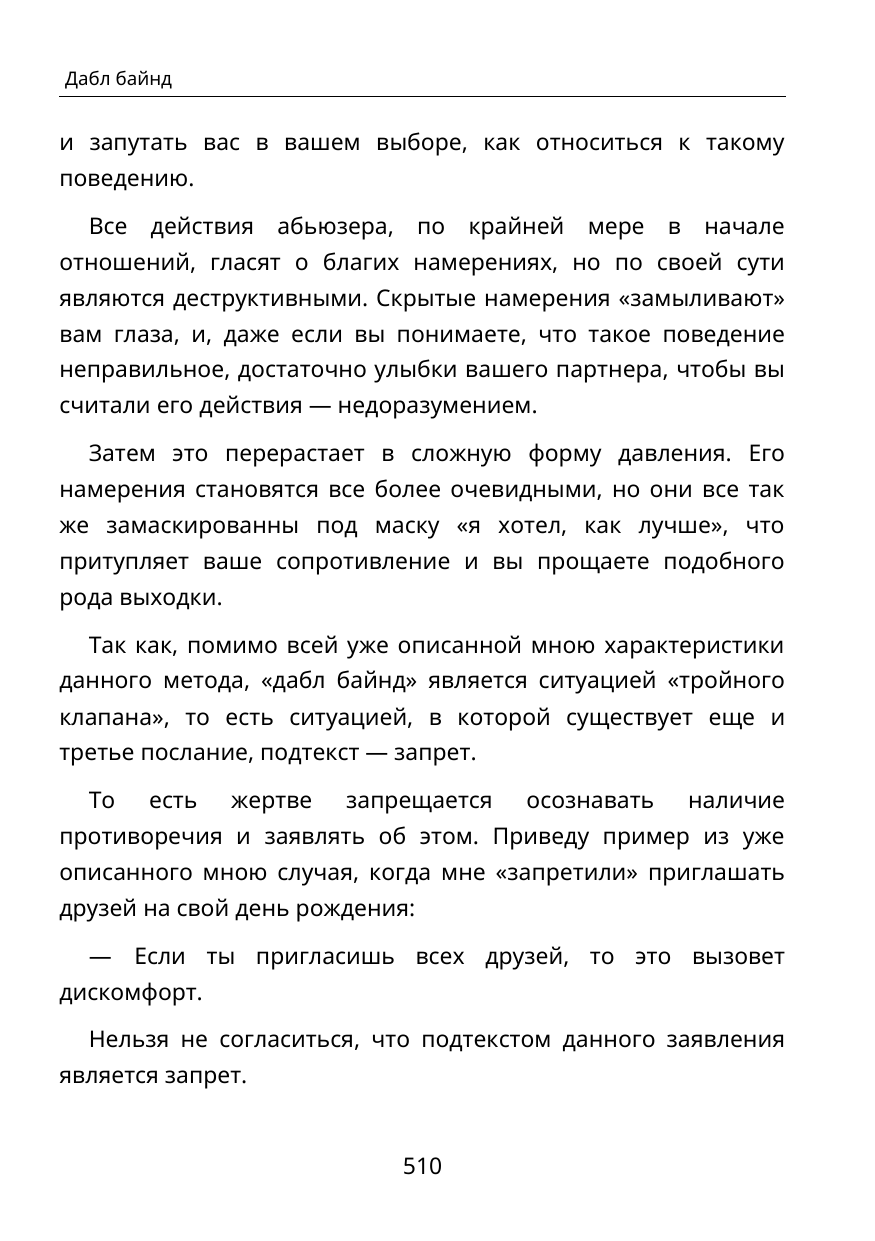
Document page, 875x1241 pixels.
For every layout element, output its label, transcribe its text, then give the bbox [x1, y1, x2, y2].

text То есть жертве запрещается осознавать наличие противоречия и заявлять об этом. Приведу пример из уже описанного мною случая, когда мне «запретили» приглашать друзей на свой день рождения: [59, 784, 786, 923]
list Если ты пригласишь всех друзей, то это вызовет дискомфорт. [59, 939, 786, 1007]
text Так как, помимо всей уже описанной мною характеристики данного метода, «дабл байнд» является ситуацией «тройного клапана», то есть ситуацией, в которой существует еще и третье послание, подтекст — запрет. [59, 628, 786, 768]
text Нельзя не согласиться, что подтекстом данного заявления является запрет. [59, 1023, 786, 1090]
text Затем это перерастает в сложную форму давления. Его намерения становятся все более очевидными, но они все так же замаскированны под маску «я хотел, как лучше», что притупляет ваше сопротивление и вы прощаете подобного рода выходки. [59, 437, 786, 612]
text Все действия абьюзера, по крайней мере в начале отношений, гласят о благих намерениях, но по своей сути являются деструктивными. Скрытые намерения «замыливают» вам глаза, и, даже если вы понимаете, что такое поведение неправильное, достаточно улыбки вашего партнера, чтобы вы считали его действия — недоразумением. [59, 210, 786, 421]
text и запутать вас в вашем выборе, как относиться к такому поведению. [59, 126, 786, 193]
